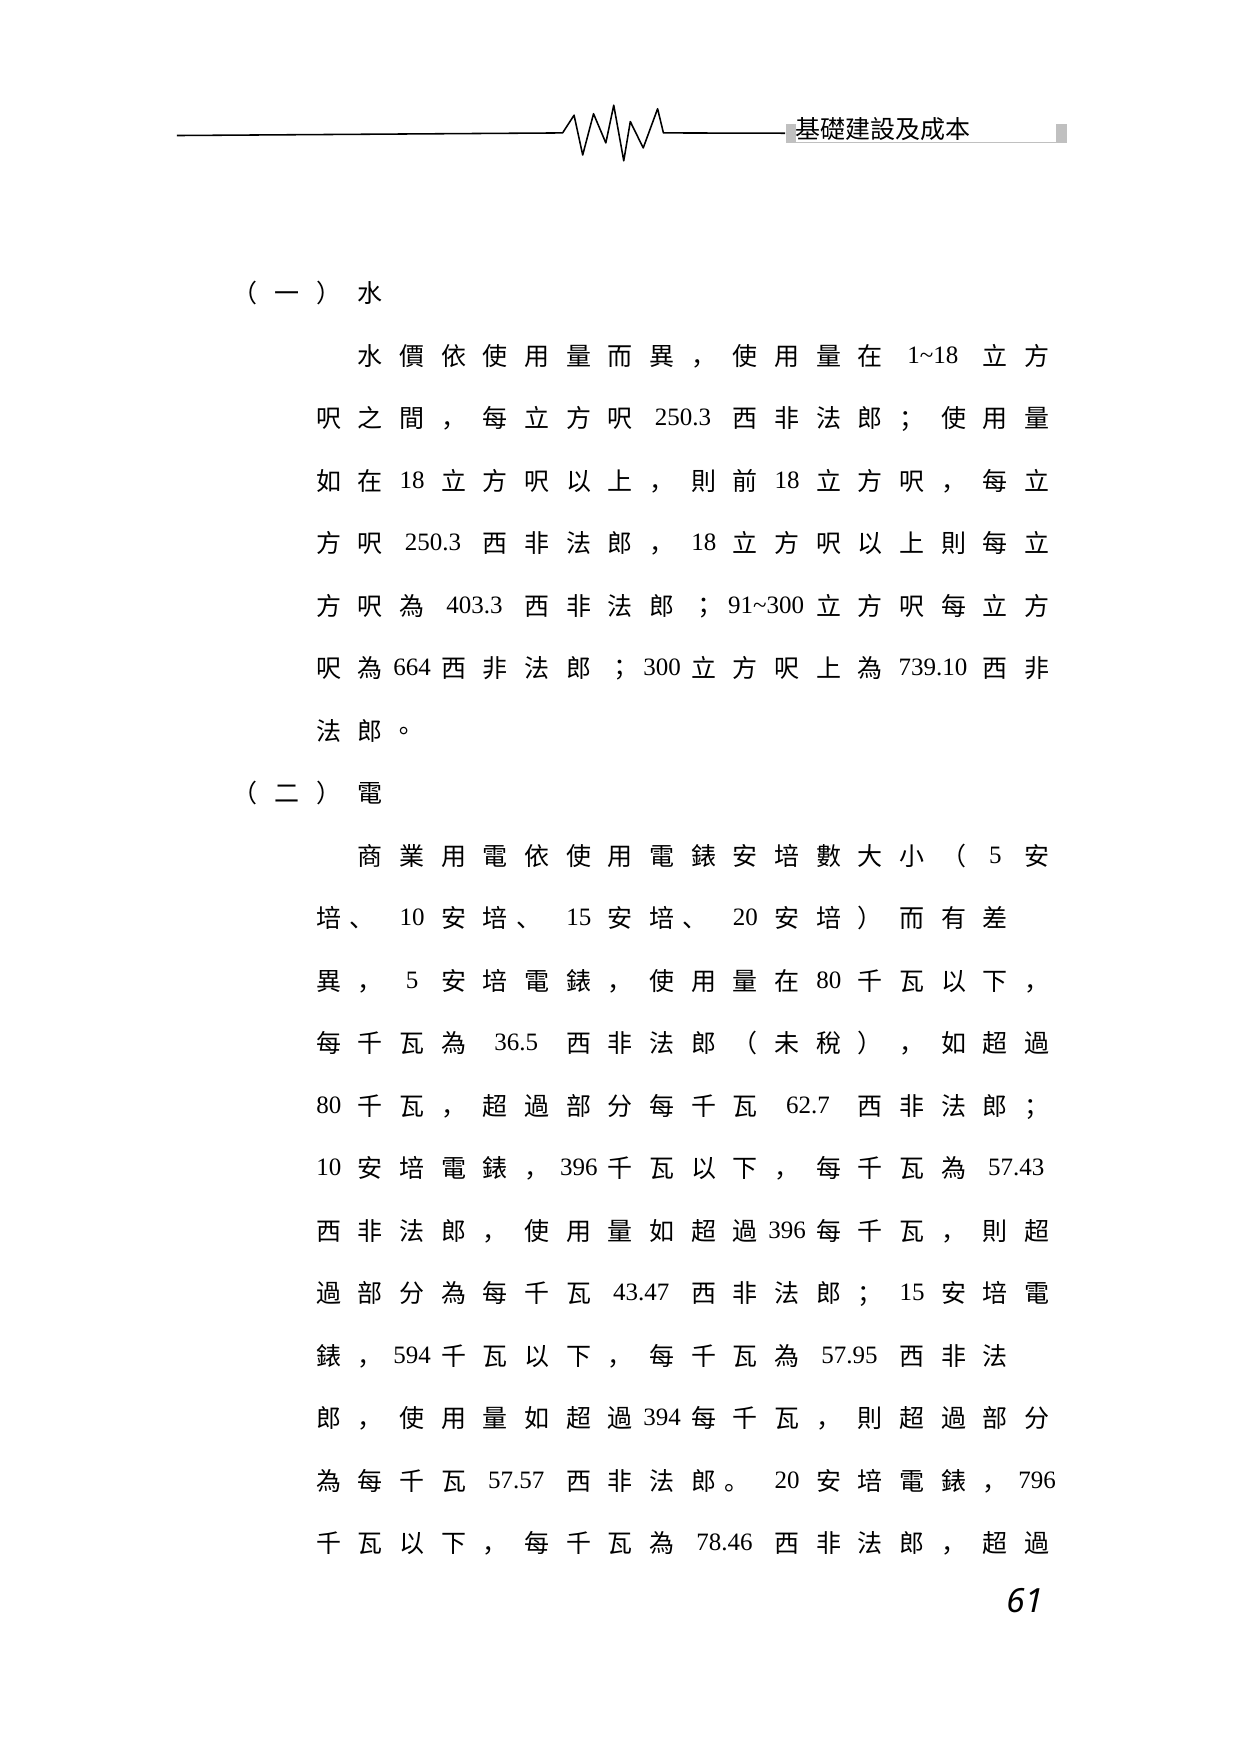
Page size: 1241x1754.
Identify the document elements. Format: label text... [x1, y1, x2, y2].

text 商業用電依使用電錶安培數大小（5安培、10安培、15安培、20安培）而有差異，5安培電錶，使用量在80千瓦以下，每千瓦為36.5西非法郎（未稅），如超過80千瓦，超過部分每千瓦62.7西非法郎；10安培電錶，396千瓦以下，每千瓦為57.43西非法郎，使用量如超過396每千瓦，則超過部分為每千瓦43.47西非法郎；15安培電錶，594千瓦以下，每千瓦為57.95西非法郎，使用量如超過394每千瓦，則超過部分為每千瓦57.57西非法郎。20安培電錶，796千瓦以下，每千瓦為78.46西非法郎，超過 [281, 813, 1058, 1563]
text （一）水 [207, 250, 1058, 313]
text （二）電 [207, 750, 1058, 813]
text 水價依使用量而異，使用量在1~18立方呎之間，每立方呎250.3西非法郎；使用量如在18立方呎以上，則前18立方呎，每立方呎250.3西非法郎，18立方呎以上則每立方呎為403.3西非法郎；91~300立方呎每立方呎為664西非法郎；300立方呎上為739.10西非法郎。 [281, 313, 1058, 750]
